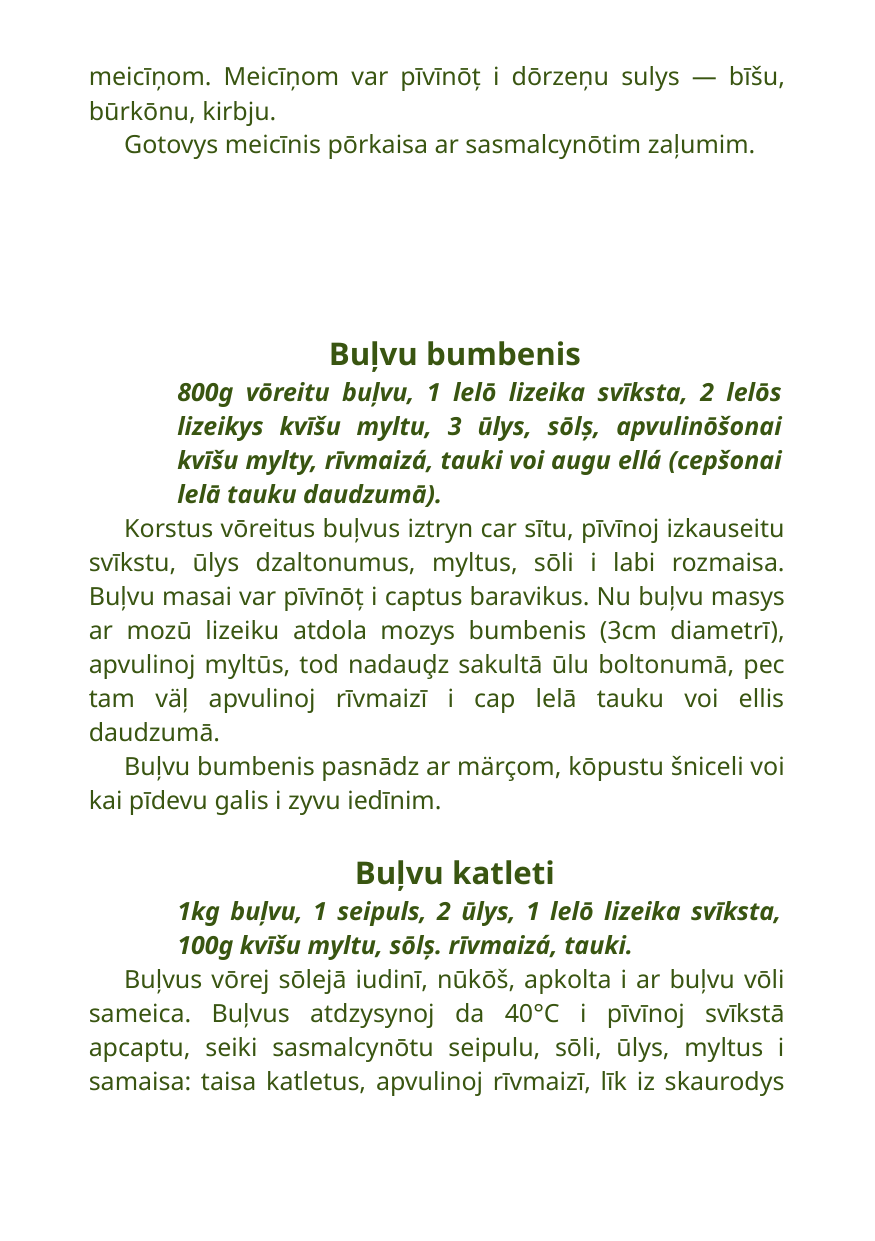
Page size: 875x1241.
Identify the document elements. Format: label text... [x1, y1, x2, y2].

text Buļvu bumbenis pasnādz ar märçom, kōpustu šniceli voi kai pīdevu galis i zyvu iedīnim. [88, 749, 786, 817]
text Buļvu katleti [88, 851, 786, 894]
text 800g vōreitu buļvu, 1 lelō lizeika svīksta, 2 lelōs lizeikys kvīšu myltu, 3 ūlys, sōlș, apvulinōšonai kvīšu mylty, rīvmaizá, tauki voi augu ellá (cepšonai lelā tauku daudzumā). [177, 374, 786, 510]
text 1kg buļvu, 1 seipuls, 2 ūlys, 1 lelō lizeika svīksta, 100g kvīšu myltu, sōlș. rīvmaizá, tauki. [177, 894, 786, 962]
text Korstus vōreitus buļvus iztryn car sītu, pīvīnoj izkauseitu svīkstu, ūlys dzaltonumus, myltus, sōli i labi rozmaisa. Buļvu masai var pīvīnōț i captus baravikus. Nu buļvu masys ar mozū lizeiku atdola mozys bumbenis (3cm diametrī), apvulinoj myltūs, tod nadauḑz sakultā ūlu boltonumā, pec tam väļ apvulinoj rīvmaizī i cap lelā tauku voi ellis daudzumā. [88, 510, 786, 749]
text meicīņom. Meicīņom var pīvīnōț i dōrzeņu sulys — bīšu, būrkōnu, kirbju. [88, 59, 786, 127]
text Gotovys meicīnis pōrkaisa ar sasmalcynōtim zaļumim. [88, 127, 786, 161]
text Buļvu bumbenis [88, 332, 786, 374]
text Buļvus vōrej sōlejā iudinī, nūkōš, apkolta i ar buļvu vōli sameica. Buļvus atdzysynoj da 40°C i pīvīnoj svīkstā apcaptu, seiki sasmalcynōtu seipulu, sōli, ūlys, myltus i samaisa: taisa katletus, apvulinoj rīvmaizī, līk iz skaurodys [88, 962, 786, 1098]
